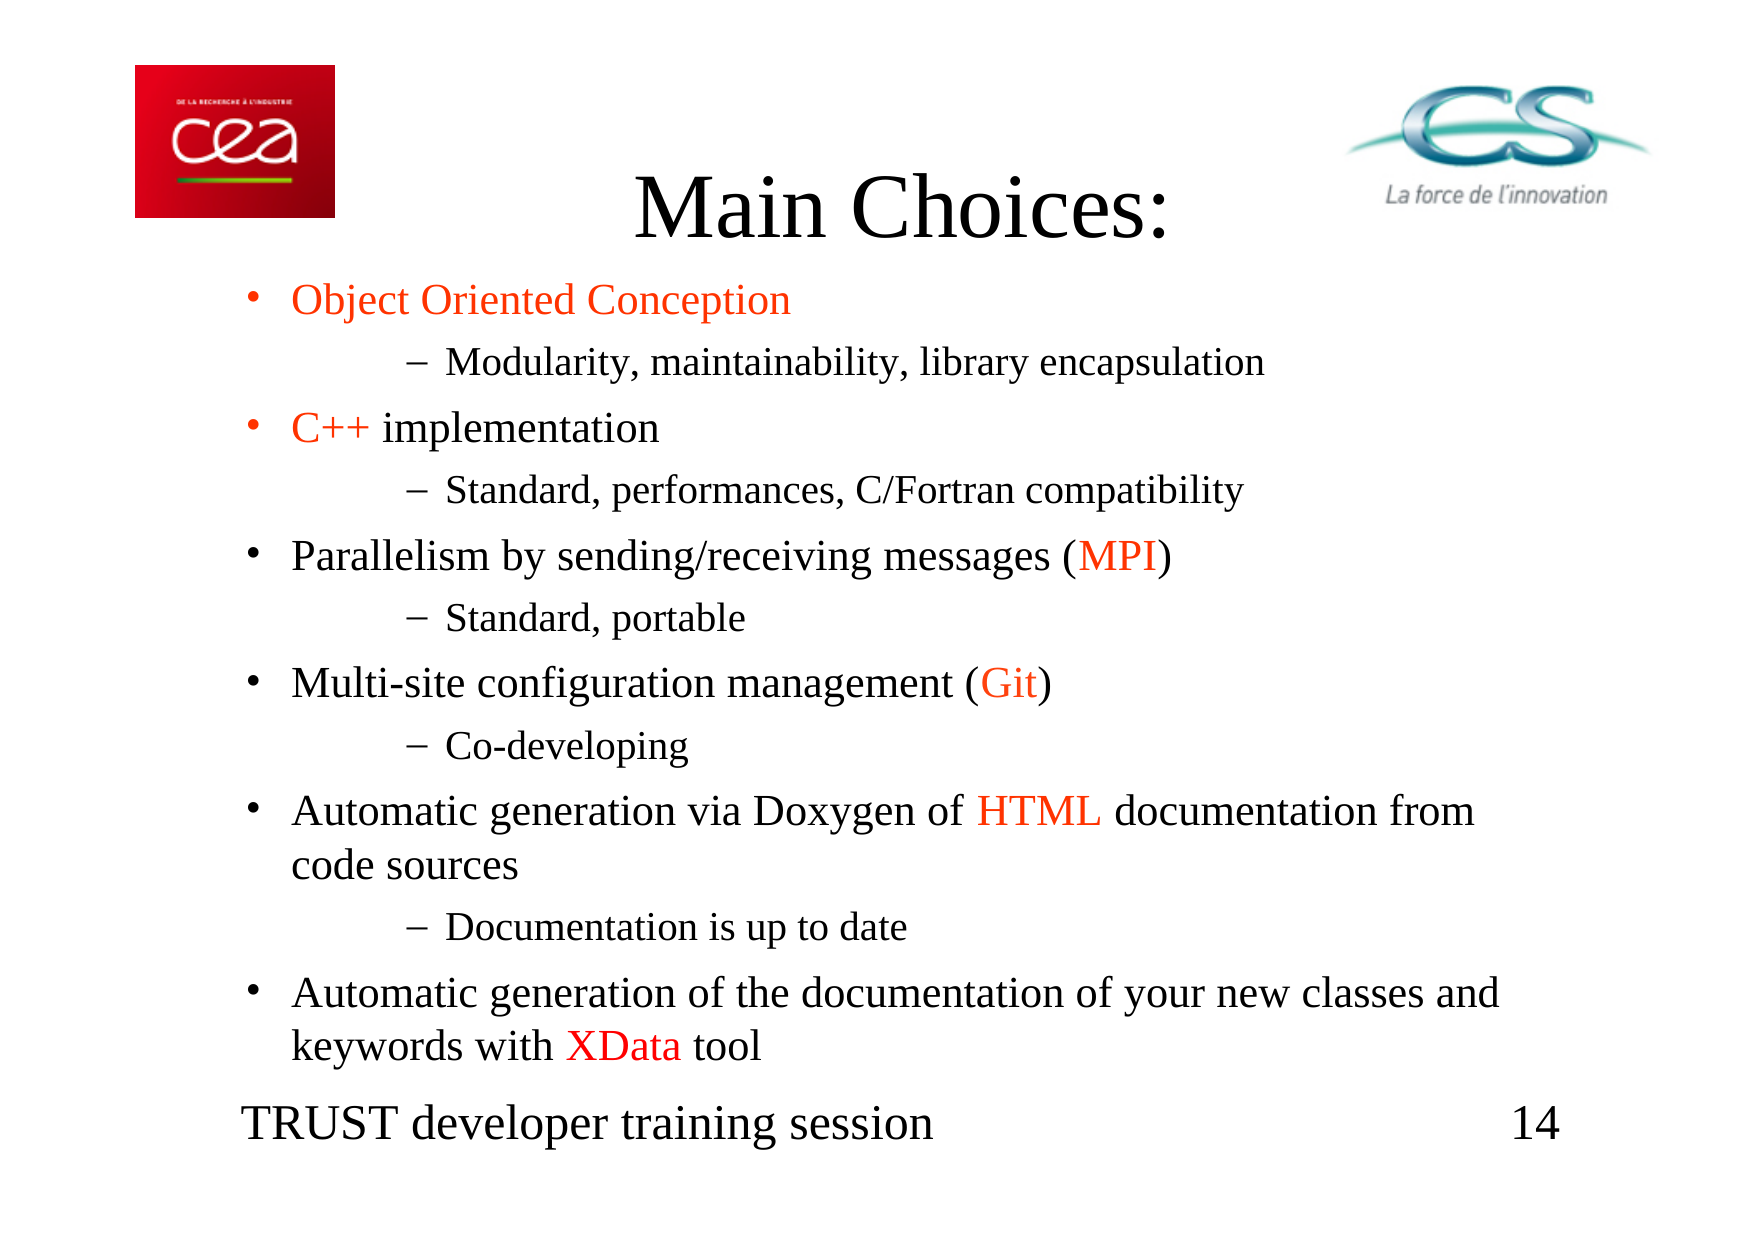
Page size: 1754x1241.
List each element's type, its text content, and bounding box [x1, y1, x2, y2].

picture [135, 65, 335, 218]
picture [1340, 73, 1662, 218]
title Main Choices: [227, 106, 1579, 295]
list Object Oriented Conception Modularity, maintainability, library encapsulation C++ implementation Standard, performances, C/Fortran compatibility Parallelism by sending/receiving messages (MPI) Standard, portable Multi-site configuration management (Git) Co-developing Automatic generation via Doxygen of HTML documentation from code sources Documentation is up to date Automatic generation of the documentation of your new classes and keywords with XData tool [230, 262, 1583, 1079]
